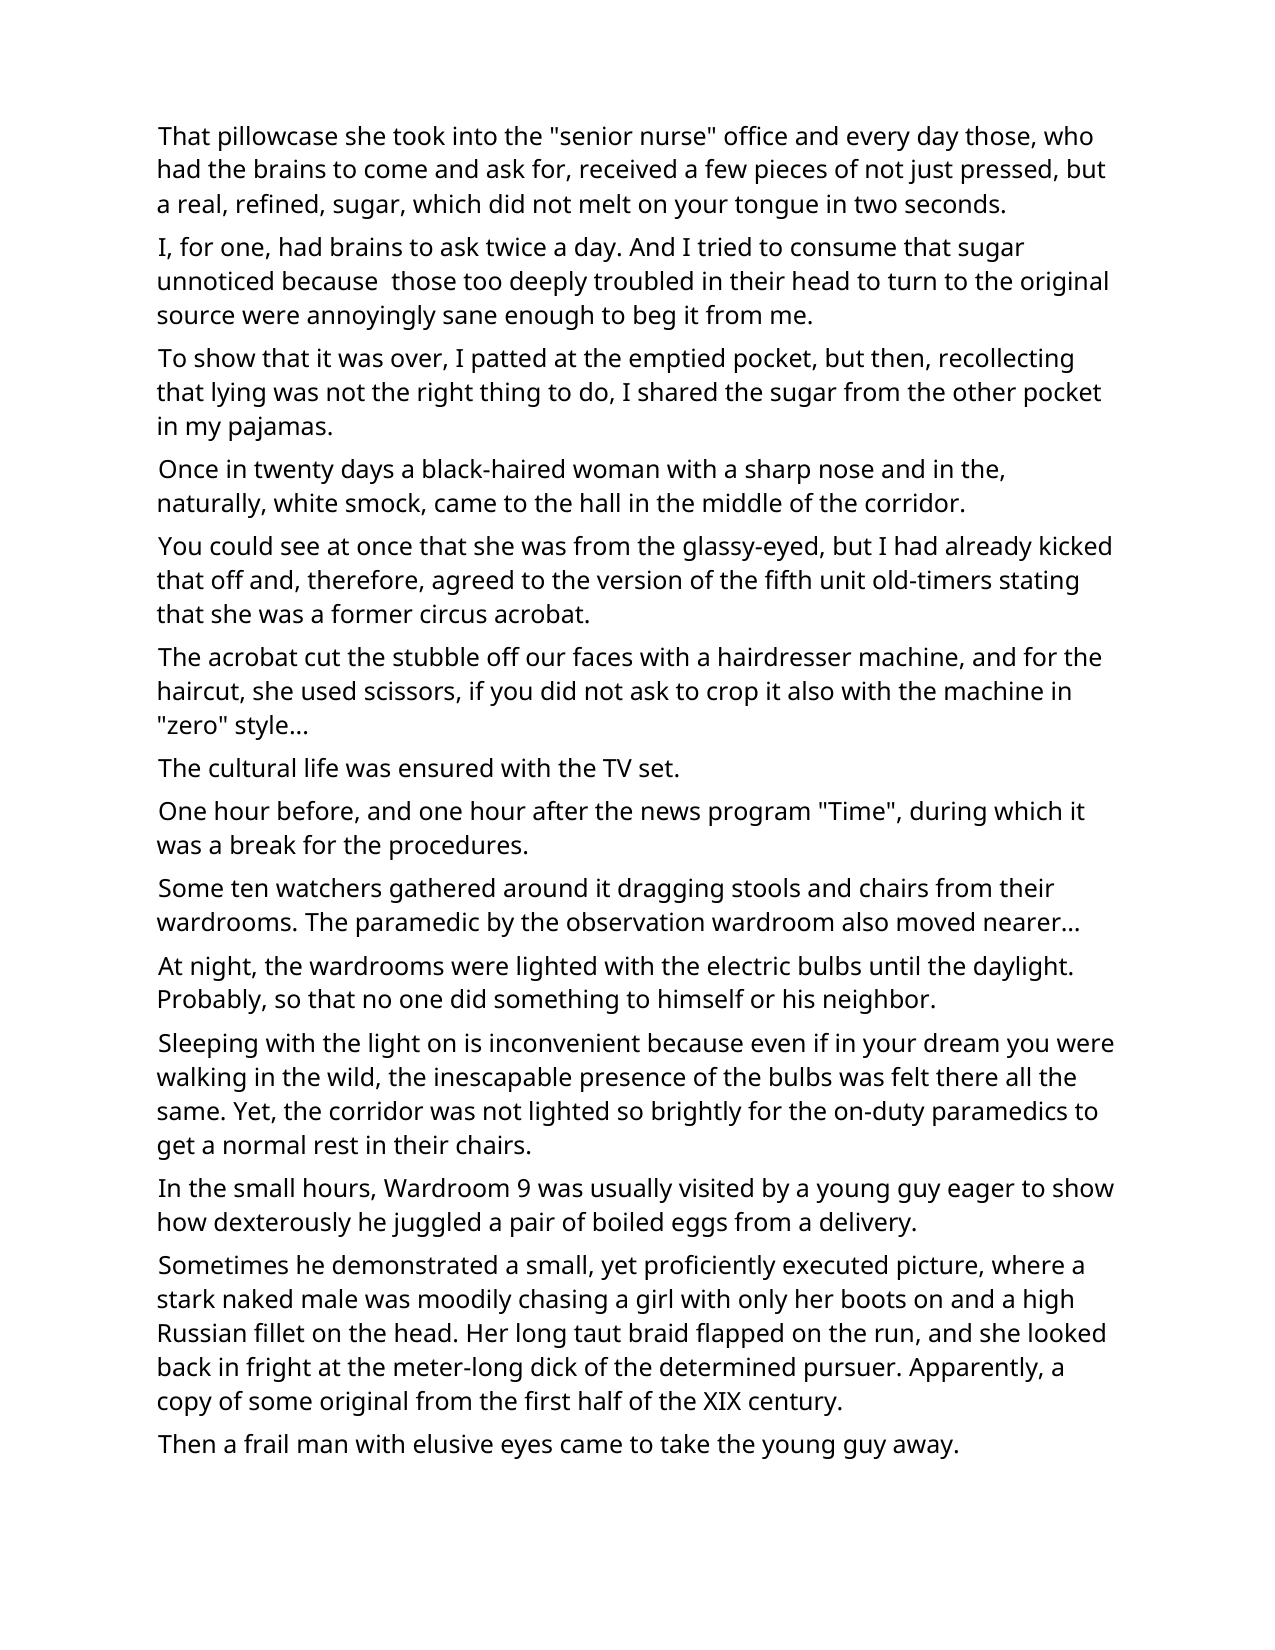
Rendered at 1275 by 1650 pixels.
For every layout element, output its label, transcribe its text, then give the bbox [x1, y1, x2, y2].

text Sleeping with the light on is inconvenient because even if in your dream you were walking in the wild, the inescapable presence of the bulbs was felt there all the same. Yet, the corridor was not lighted so brightly for the on-duty paramedics to get a normal rest in their chairs. [156, 1025, 1118, 1161]
text In the small hours, Wardroom 9 was usually visited by a young guy eager to show how dexterously he juggled a pair of boiled eggs from a delivery. [156, 1170, 1118, 1238]
text I, for one, had brains to ask twice a day. And I tried to consume that sugar unnoticed because those too deeply troubled in their head to turn to the original source were annoyingly sane enough to beg it from me. [156, 229, 1118, 331]
text You could see at once that she was from the glassy-eyed, but I had already kicked that off and, therefore, agreed to the version of the fifth unit old-timers stating that she was a former circus acrobat. [156, 529, 1118, 631]
text One hour before, and one hour after the news program "Time", during which it was a break for the procedures. [156, 794, 1118, 862]
text The cultural life was ensured with the TV set. [156, 751, 1118, 785]
text At night, the wardrooms were lighted with the electric bulbs until the daylight. Probably, so that no one did something to himself or his neighbor. [156, 948, 1118, 1016]
text Sometimes he demonstrated a small, yet proficiently executed picture, where a stark naked male was moodily chasing a girl with only her boots on and a high Russian fillet on the head. Her long taut braid flapped on the run, and she looked back in fright at the meter-long dick of the determined pursuer. Apparently, a copy of some original from the first half of the XIX century. [156, 1247, 1118, 1418]
text Once in twenty days a black-haired woman with a sharp nose and in the, naturally, white smock, came to the hall in the middle of the corridor. [156, 452, 1118, 520]
text Then a frail man with elusive eyes came to take the young guy away. [156, 1427, 1118, 1461]
text Some ten watchers gathered around it dragging stools and chairs from their wardrooms. The paramedic by the observation wardroom also moved nearer… [156, 871, 1118, 939]
text That pillowcase she took into the "senior nurse" office and every day those, who had the brains to come and ask for, received a few pieces of not just pressed, but a real, refined, sugar, which did not melt on your tongue in two seconds. [156, 118, 1118, 220]
text To show that it was over, I patted at the emptied pocket, but then, recollecting that lying was not the right thing to do, I shared the sugar from the other pocket in my pajamas. [156, 340, 1118, 443]
text The acrobat cut the stubble off our faces with a hairdresser machine, and for the haircut, she used scissors, if you did not ask to crop it also with the machine in "zero" style... [156, 640, 1118, 742]
